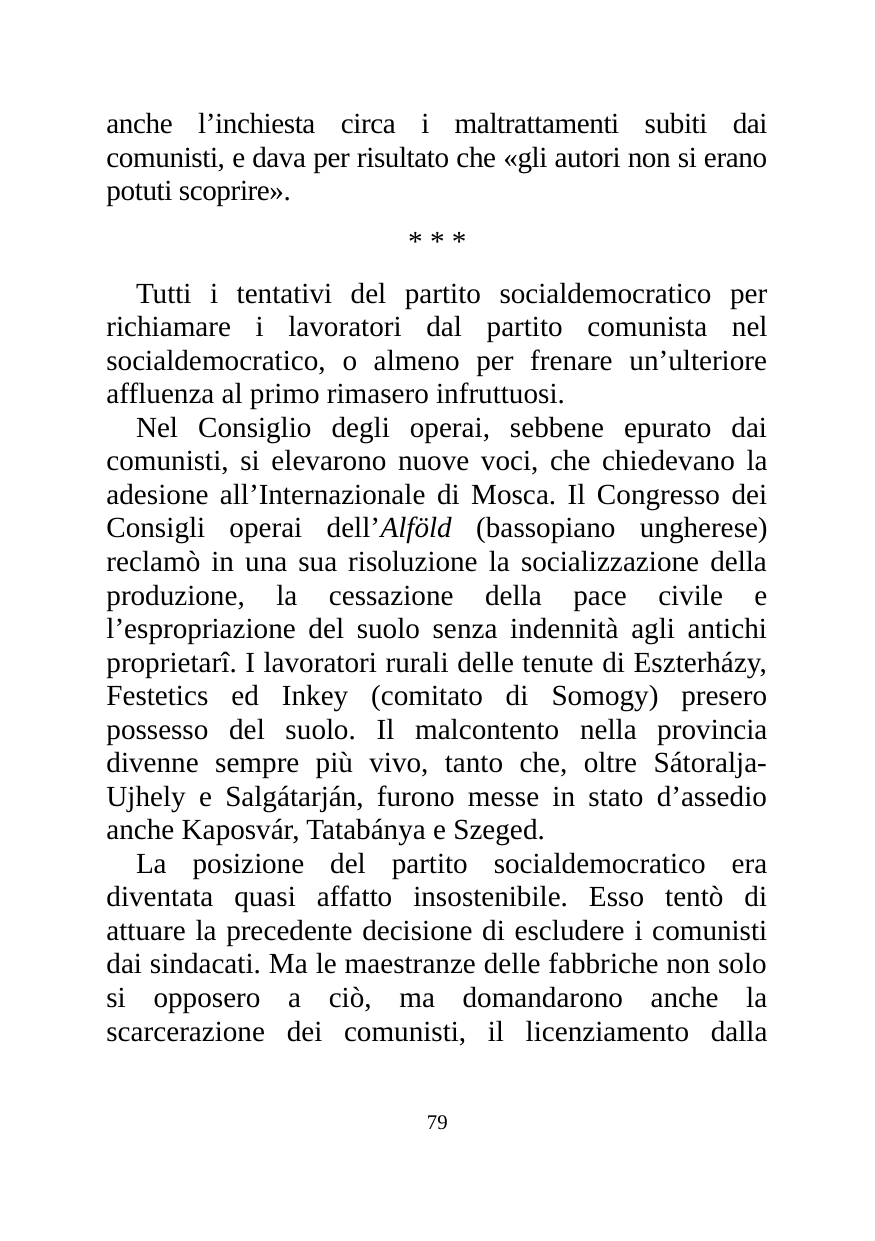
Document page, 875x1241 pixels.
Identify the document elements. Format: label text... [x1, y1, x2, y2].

text Tutti i tentativi del partito socialdemocratico per richiamare i lavoratori dal partito comunista nel socialdemocratico, o almeno per frenare un’ulteriore affluenza al primo rimasero infruttuosi. [106, 276, 768, 410]
text anche l’inchiesta circa i maltrattamenti subiti dai comunisti, e dava per risultato che «gli autori non si erano potuti scoprire». [106, 106, 768, 207]
text * * * [106, 224, 768, 258]
text La posizione del partito socialdemocratico era diventata quasi affatto insostenibile. Esso tentò di attuare la precedente decisione di escludere i comunisti dai sindacati. Ma le maestranze delle fabbriche non solo si opposero a ciò, ma domandarono anche la scarcerazione dei comunisti, il licenziamento dalla [106, 846, 768, 1047]
text Nel Consiglio degli operai, sebbene epurato dai comunisti, si elevarono nuove voci, che chiedevano la adesione all’Internazionale di Mosca. Il Congresso dei Consigli operai dell’Alföld (bassopiano ungherese) reclamò in una sua risoluzione la socializzazione della produzione, la cessazione della pace civile e l’espropriazione del suolo senza indennità agli antichi proprietarî. I lavoratori rurali delle tenute di Eszterházy, Festetics ed Inkey (comitato di Somogy) presero possesso del suolo. Il malcontento nella provincia divenne sempre più vivo, tanto che, oltre Sátoralja-Ujhely e Salgátarján, furono messe in stato d’assedio anche Kaposvár, Tatabánya e Szeged. [106, 410, 768, 846]
